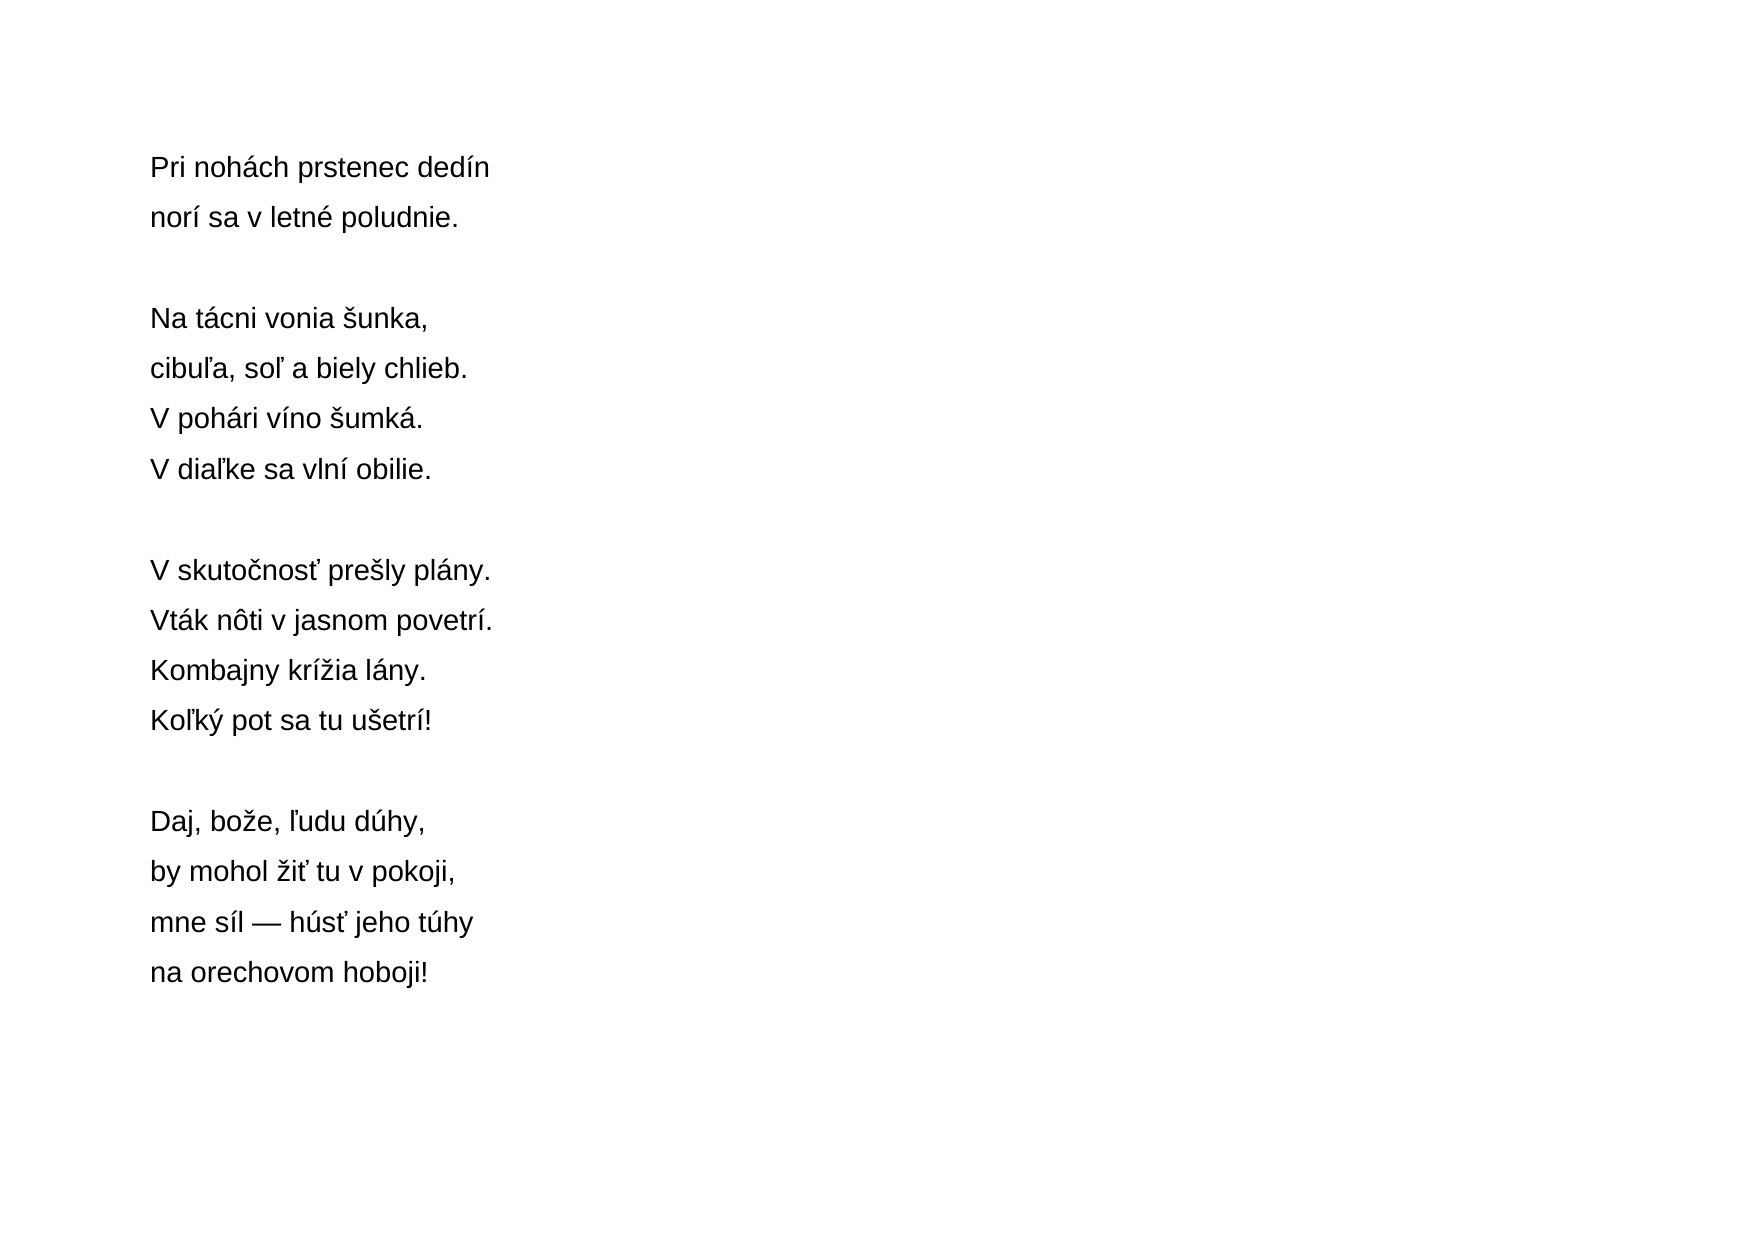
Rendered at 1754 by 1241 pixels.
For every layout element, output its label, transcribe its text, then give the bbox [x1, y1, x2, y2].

text mne síl — húsť jeho túhy [150, 905, 1243, 938]
text by mohol žiť tu v pokoji, [150, 854, 1243, 888]
text Kombajny krížia lány. [150, 653, 1243, 687]
text na orechovom hoboji! [150, 955, 1243, 988]
text Pri nohách prstenec dedín [150, 150, 1243, 183]
text norí sa v letné poludnie. [150, 200, 1243, 234]
text Koľký pot sa tu ušetrí! [150, 703, 1243, 737]
text V pohári víno šumká. [150, 402, 1243, 435]
text cibuľa, soľ a biely chlieb. [150, 351, 1243, 385]
text V diaľke sa vlní obilie. [150, 452, 1243, 485]
text Na tácni vonia šunka, [150, 301, 1243, 334]
text Daj, bože, ľudu dúhy, [150, 804, 1243, 838]
text Vták nôti v jasnom povetrí. [150, 603, 1243, 636]
text V skutočnosť prešly plány. [150, 552, 1243, 586]
